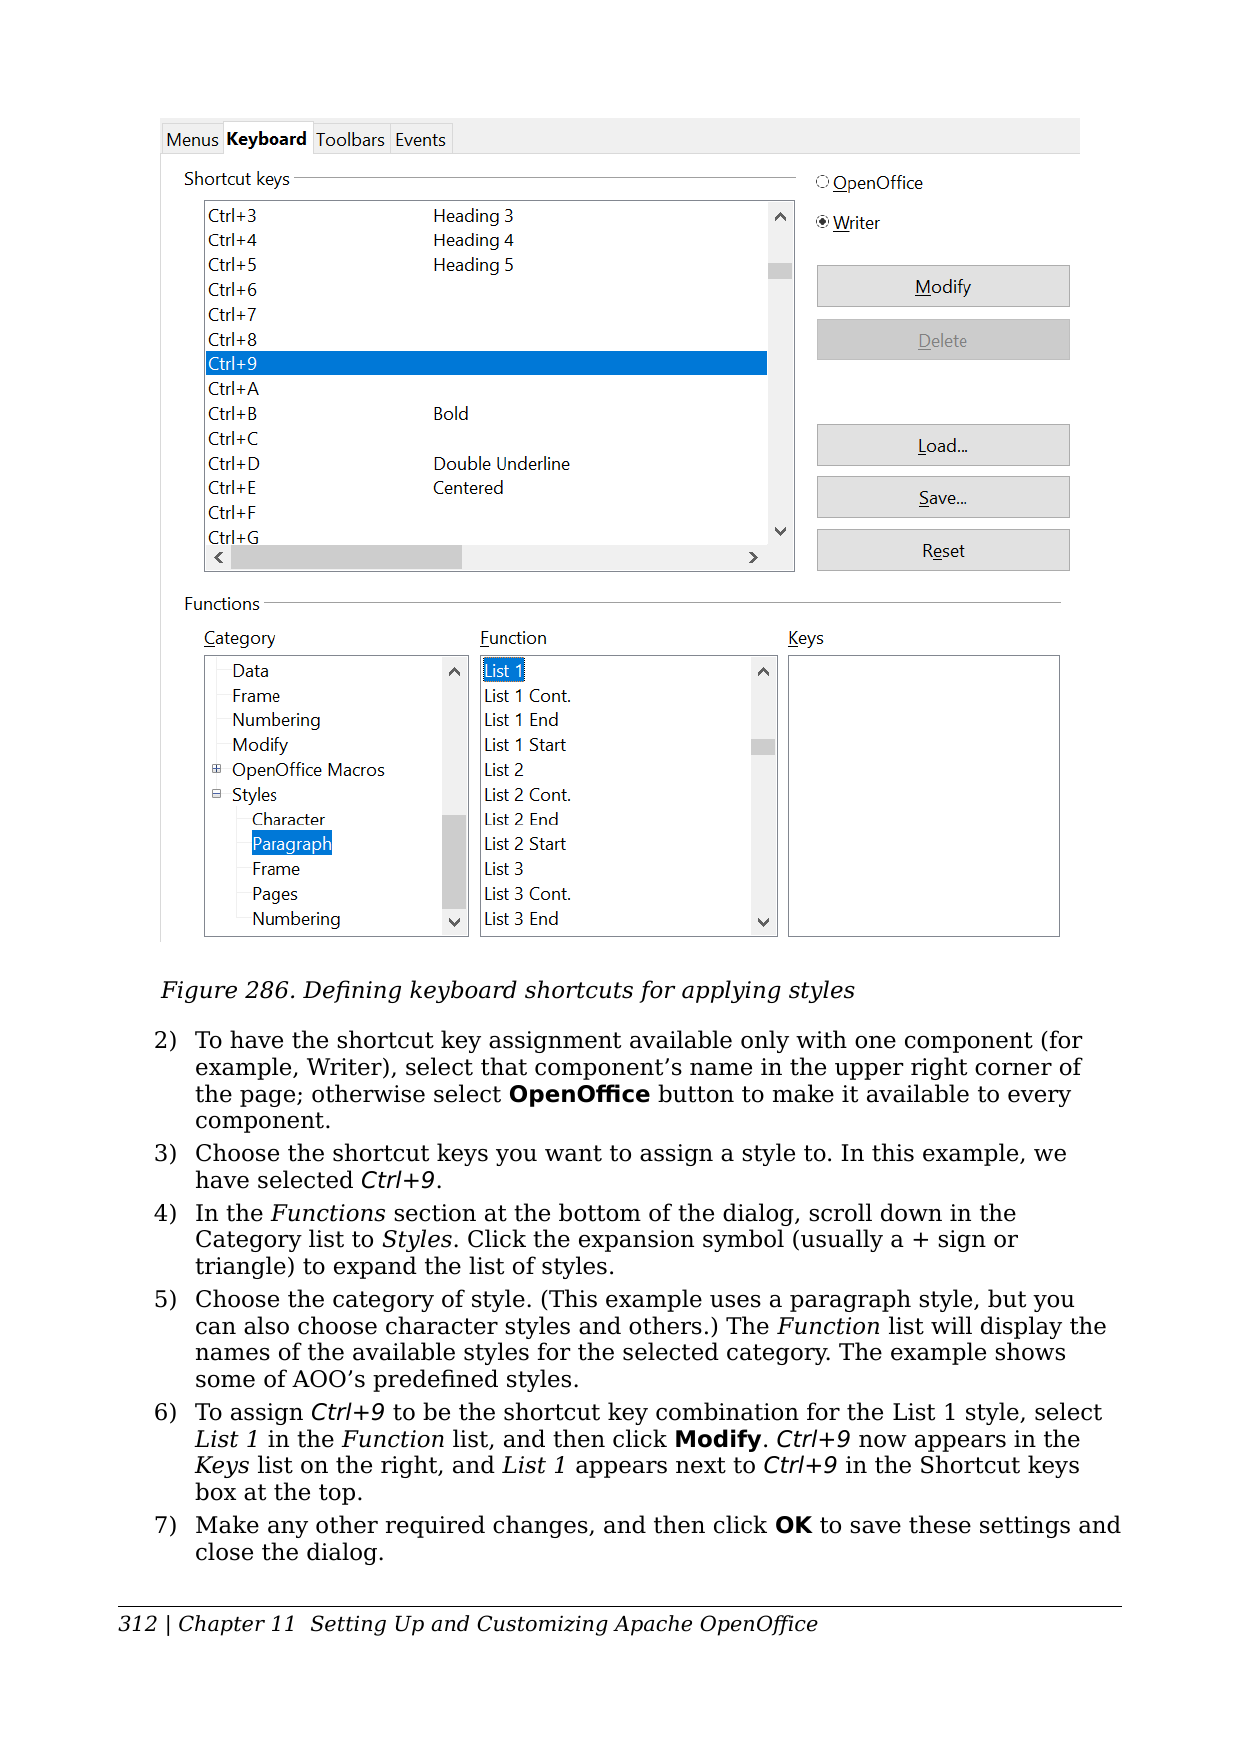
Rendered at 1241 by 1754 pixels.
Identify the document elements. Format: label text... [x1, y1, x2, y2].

list Choose the shortcut keys you want to assign a style to. In this example, we have selected Ctrl+9. [177, 1140, 1122, 1194]
list Make any other required changes, and then click OK to save these settings and close the dialog. [177, 1512, 1122, 1565]
text Figure 34. Defining keyboard shortcuts for applying styles [161, 977, 1079, 1004]
list Choose the category of style. (This example uses a paragraph style, but you can also choose character styles and others.) The Function list will display the names of the available styles for the selected category. The example shows some of AOO’s predefined styles. [177, 1286, 1122, 1393]
list In the Functions section at the bottom of the dialog, scroll down in the Category list to Styles. Click the expansion symbol (usually a + sign or triangle) to expand the list of styles. [177, 1200, 1122, 1280]
list To assign Ctrl+9 to be the shortcut key combination for the List 1 style, select List 1 in the Function list, and then click Modify. Ctrl+9 now appears in the Keys list on the right, and List 1 appears next to Ctrl+9 in the Shortcut keys box at the top. [177, 1399, 1122, 1506]
picture [160, 118, 1080, 942]
list To have the shortcut key assignment available only with one component (for example, Writer), select that component’s name in the upper right corner of the page; otherwise select OpenOffice button to make it available to every component. [177, 1027, 1122, 1134]
